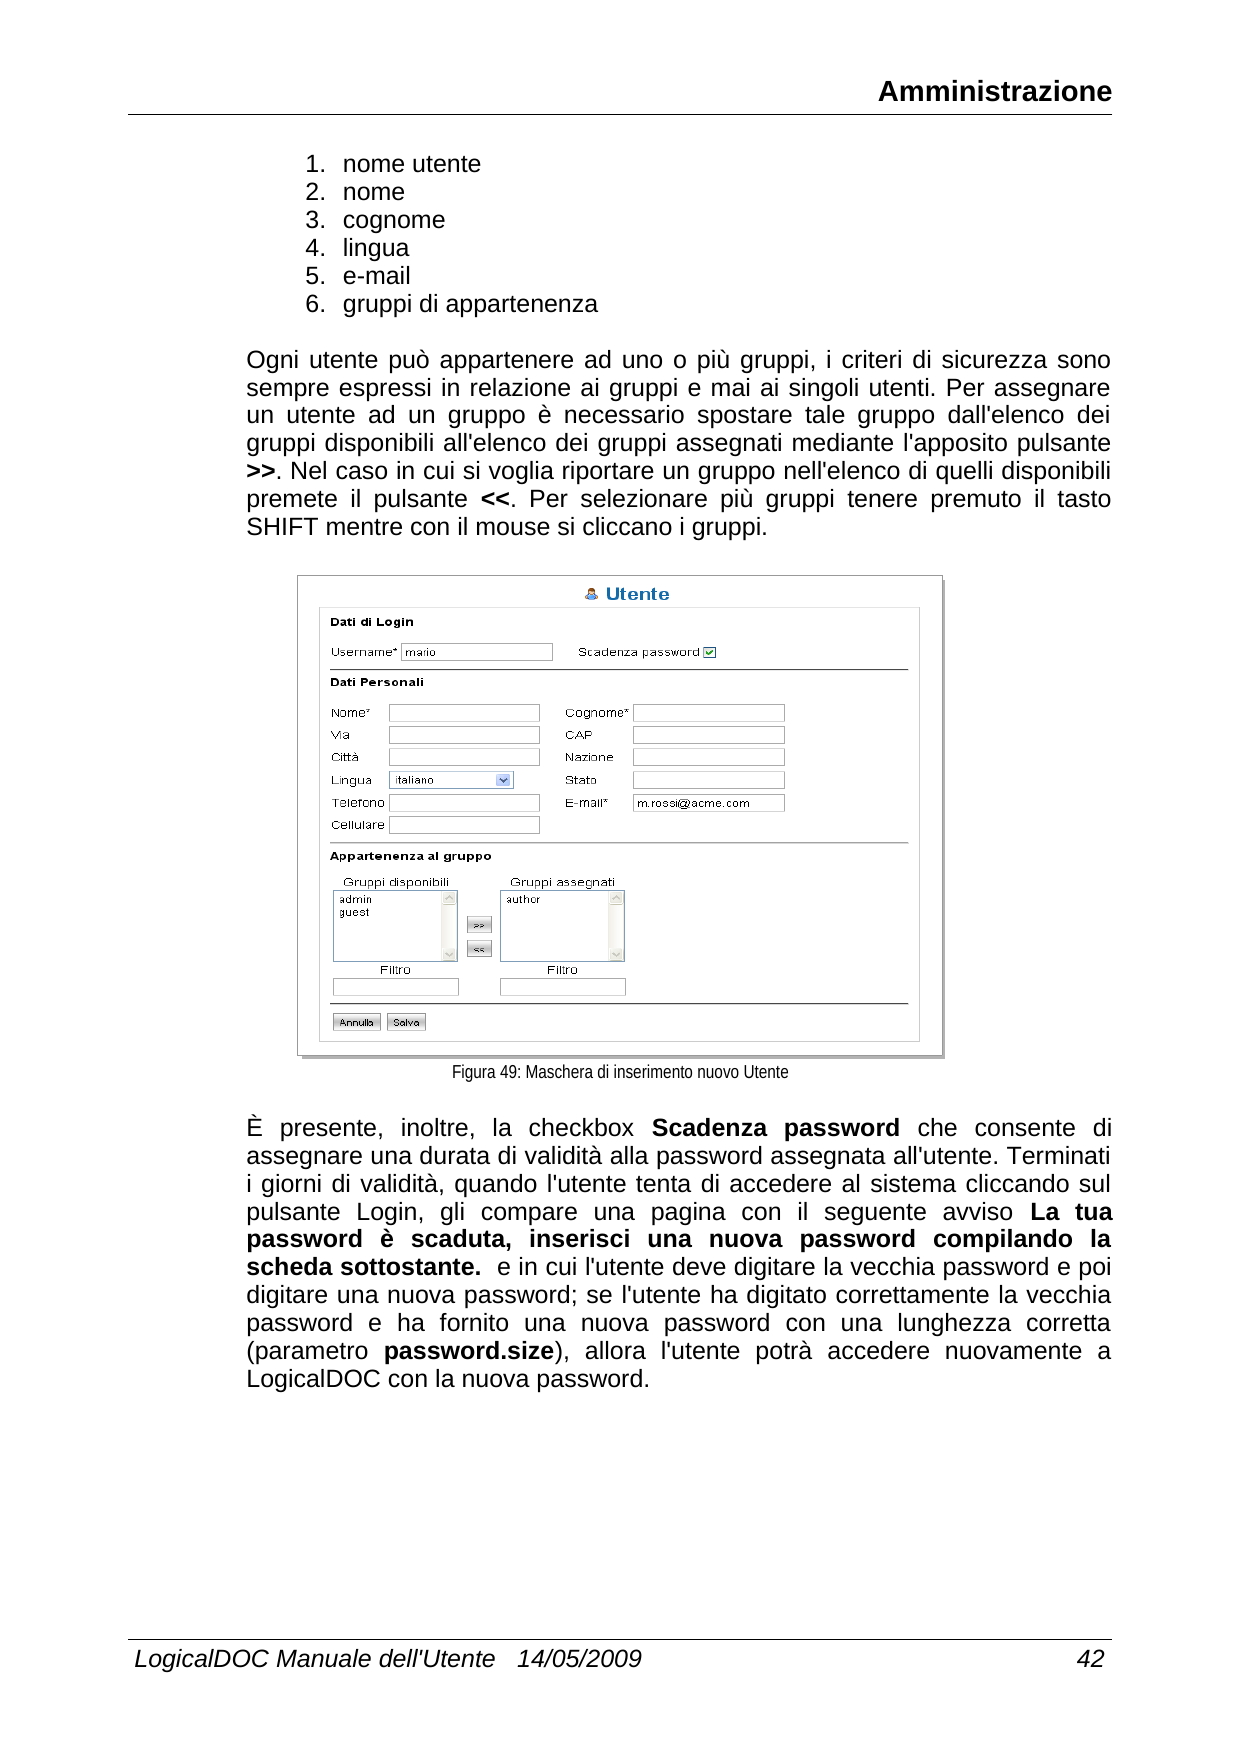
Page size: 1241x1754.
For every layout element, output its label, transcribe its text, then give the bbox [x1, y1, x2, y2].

list lingua [305, 234, 1112, 262]
list nome utente [305, 150, 1112, 178]
text Figura 49: Maschera di inserimento nuovo Utente [297, 1056, 943, 1082]
list e-mail [305, 262, 1112, 289]
text Ogni utente può appartenere ad uno o più gruppi, i criteri di sicurezza sono sempre espressi in relazione ai gruppi e mai ai singoli utenti. Per assegnare un utente ad un gruppo è necessario spostare tale gruppo dall'elenco dei gruppi disponibili all'elenco dei gruppi assegnati mediante l'apposito pulsante >>. Nel caso in cui si voglia riportare un gruppo nell'elenco di quelli disponibili premete il pulsante <<. Per selezionare più gruppi tenere premuto il tasto SHIFT mentre con il mouse si cliccano i gruppi. [246, 345, 1112, 541]
list nome [305, 178, 1112, 206]
list cognome [305, 206, 1112, 234]
text È presente, inoltre, la checkbox Scadenza password che consente di assegnare una durata di validità alla password assegnata all'utente. Terminati i giorni di validità, quando l'utente tenta di accedere al sistema cliccando sul pulsante Login, gli compare una pagina con il seguente avviso La tua password è scaduta, inserisci una nuova password compilando la scheda sottostante. e in cui l'utente deve digitare la vecchia password e poi digitare una nuova password; se l'utente ha digitato correttamente la vecchia password e ha fornito una nuova password con una lunghezza corretta (parametro password.size), allora l'utente potrà accedere nuovamente a LogicalDOC con la nuova password. [246, 541, 1112, 1393]
list gruppi di appartenenza [305, 289, 1112, 317]
